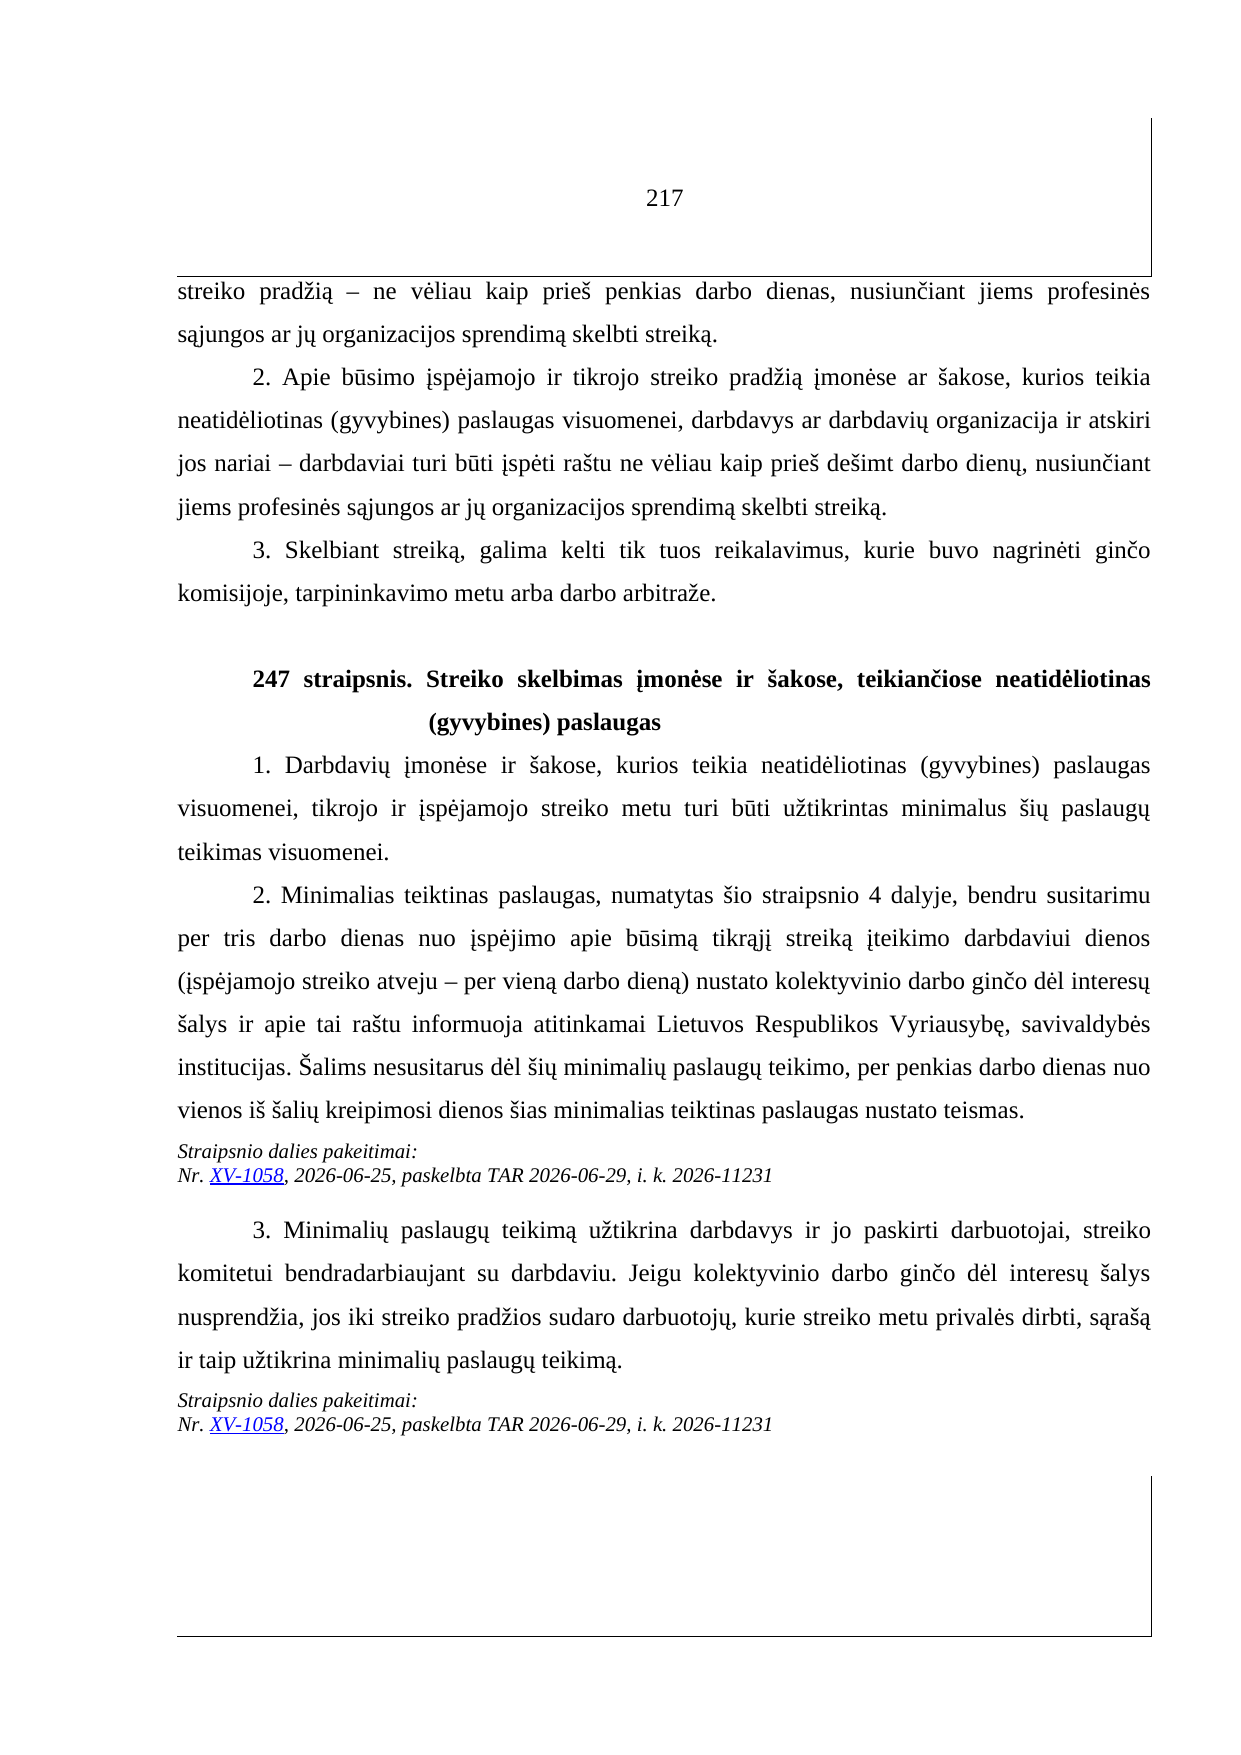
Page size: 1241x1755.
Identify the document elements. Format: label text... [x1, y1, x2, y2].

subtitle 247 straipsnis. Streiko skelbimas įmonėse ir šakose, teikiančiose neatidėliotinas (gyvybines) paslaugas [252, 664, 1152, 736]
text Nr. XV-1058, 2026-06-25, paskelbta TAR 2026-06-29, i. k. 2026-11231 [177, 1412, 1152, 1436]
text 2. Apie būsimo įspėjamojo ir tikrojo streiko pradžią įmonėse ar šakose, kurios teikia neatidėliotinas (gyvybines) paslaugas visuomenei, darbdavys ar darbdavių organizacija ir atskiri jos nariai – darbdaviai turi būti įspėti raštu ne vėliau kaip prieš dešimt darbo dienų, nusiunčiant jiems profesinės sąjungos ar jų organizacijos sprendimą skelbti streiką. [177, 362, 1152, 520]
text Straipsnio dalies pakeitimai: [177, 1138, 1152, 1163]
text 2. Minimalias teiktinas paslaugas, numatytas šio straipsnio 4 dalyje, bendru susitarimu per tris darbo dienas nuo įspėjimo apie būsimą tikrąjį streiką įteikimo darbdaviui dienos (įspėjamojo streiko atveju – per vieną darbo dieną) nustato kolektyvinio darbo ginčo dėl interesų šalys ir apie tai raštu informuoja atitinkamai Lietuvos Respublikos Vyriausybę, savivaldybės institucijas. Šalims nesusitarus dėl šių minimalių paslaugų teikimo, per penkias darbo dienas nuo vienos iš šalių kreipimosi dienos šias minimalias teiktinas paslaugas nustato teismas. [177, 880, 1152, 1124]
text 3. Minimalių paslaugų teikimą užtikrina darbdavys ir jo paskirti darbuotojai, streiko komitetui bendradarbiaujant su darbdaviu. Jeigu kolektyvinio darbo ginčo dėl interesų šalys nusprendžia, jos iki streiko pradžios sudaro darbuotojų, kurie streiko metu privalės dirbti, sąrašą ir taip užtikrina minimalių paslaugų teikimą. [177, 1215, 1152, 1373]
text Straipsnio dalies pakeitimai: [177, 1388, 1152, 1412]
text 1. Darbdavių įmonėse ir šakose, kurios teikia neatidėliotinas (gyvybines) paslaugas visuomenei, tikrojo ir įspėjamojo streiko metu turi būti užtikrintas minimalus šių paslaugų teikimas visuomenei. [177, 750, 1152, 865]
text 3. Skelbiant streiką, galima kelti tik tuos reikalavimus, kurie buvo nagrinėti ginčo komisijoje, tarpininkavimo metu arba darbo arbitraže. [177, 535, 1152, 607]
text streiko pradžią – ne vėliau kaip prieš penkias darbo dienas, nusiunčiant jiems profesinės sąjungos ar jų organizacijos sprendimą skelbti streiką. [177, 276, 1152, 348]
text Nr. XV-1058, 2026-06-25, paskelbta TAR 2026-06-29, i. k. 2026-11231 [177, 1163, 1152, 1187]
